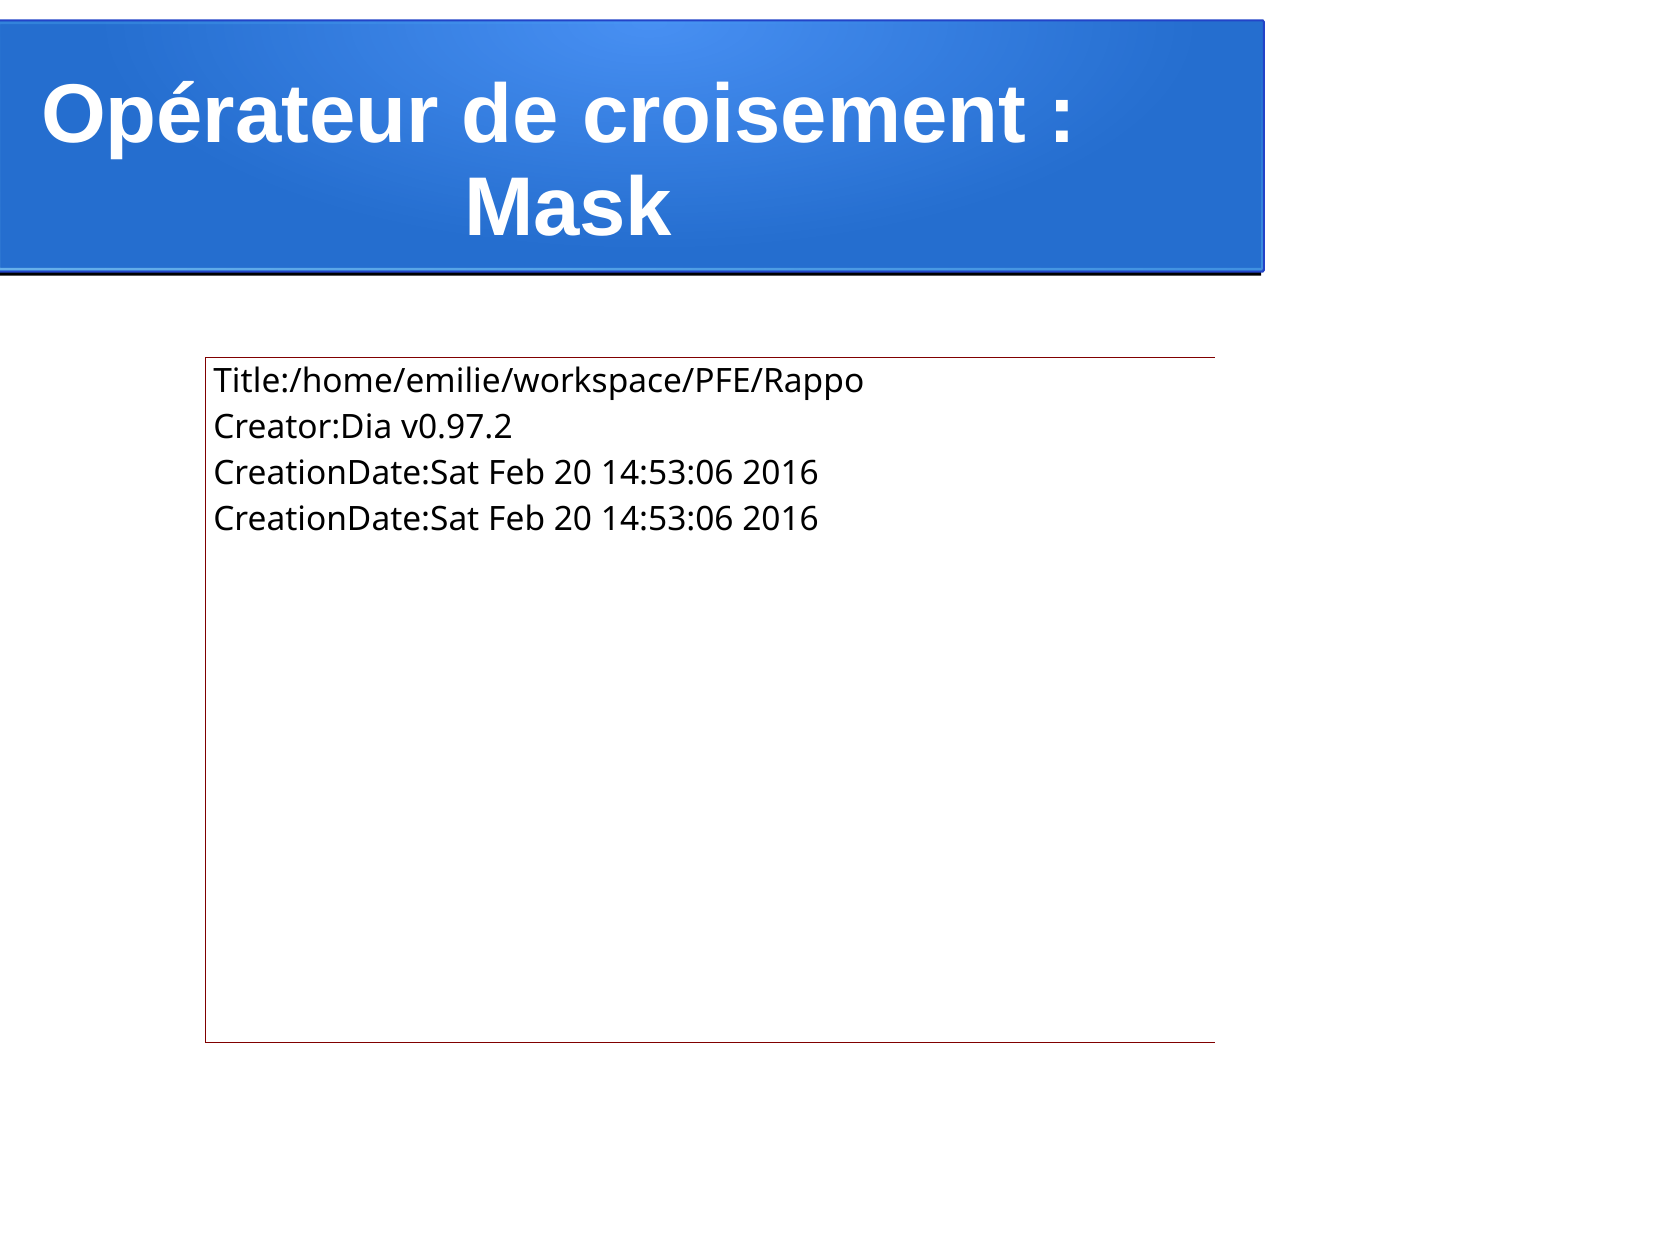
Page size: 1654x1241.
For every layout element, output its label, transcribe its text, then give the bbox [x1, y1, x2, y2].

picture [202, 354, 1216, 1043]
text_box Opérateur de croisement : Mask [26, 60, 1111, 355]
